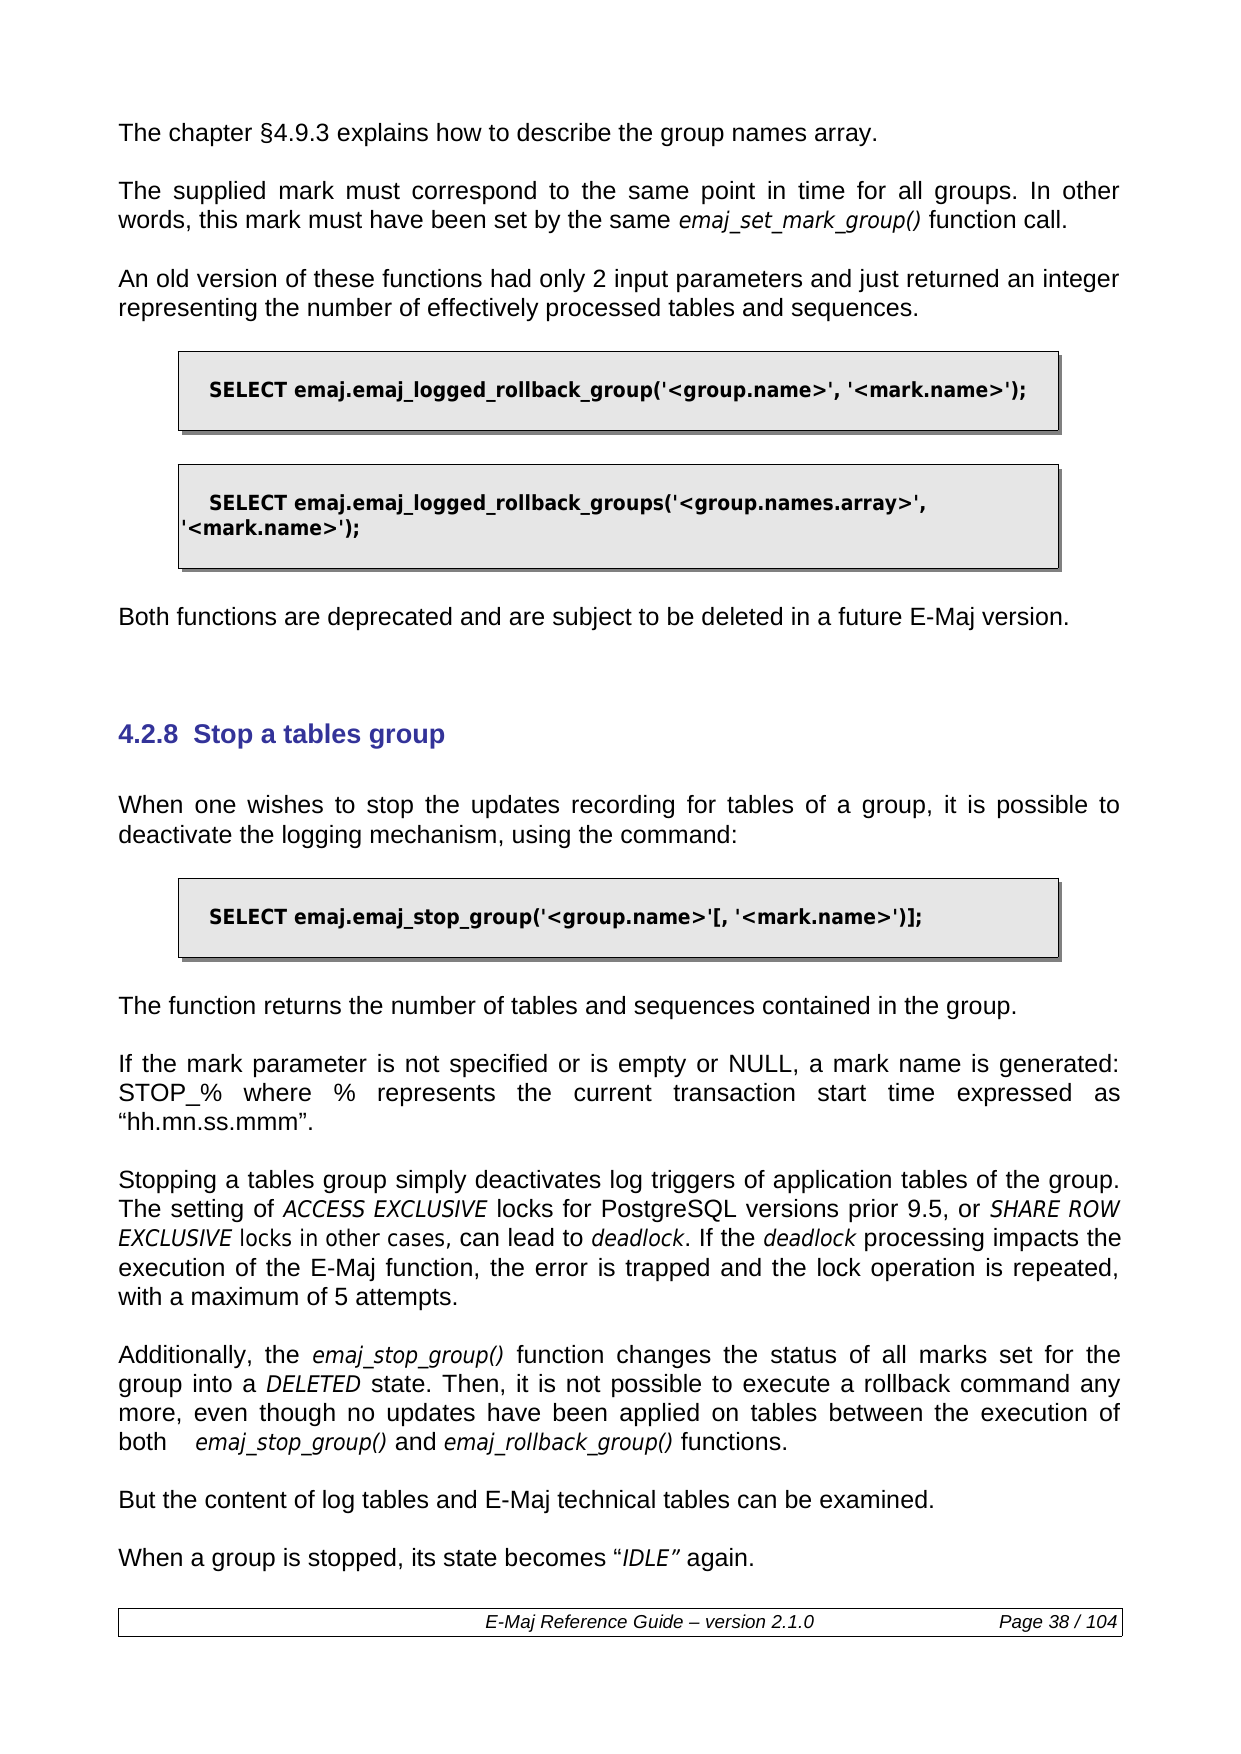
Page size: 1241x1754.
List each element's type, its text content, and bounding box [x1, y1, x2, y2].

text The supplied mark must correspond to the same point in time for all groups. In other words, this mark must have been set by the same emaj_set_mark_group() function call. [118, 176, 1122, 234]
text But the content of log tables and E-Maj technical tables can be examined. [118, 1485, 1122, 1514]
text The chapter §4.9.3 explains how to describe the group names array. [118, 118, 1122, 147]
text Both functions are deprecated and are subject to be deleted in a future E-Maj version. [118, 602, 1122, 631]
subtitle Stop a tables group [118, 718, 1122, 749]
text When a group is stopped, its state becomes “IDLE” again. [118, 1543, 1122, 1572]
text Stopping a tables group simply deactivates log triggers of application tables of the group. The setting of ACCESS EXCLUSIVE locks for PostgreSQL versions prior 9.5, or SHARE ROW EXCLUSIVE locks in other cases, can lead to deadlock. If the deadlock processing impacts the execution of the E-Maj function, the error is trapped and the lock operation is repeated, with a maximum of 5 attempts. [118, 1165, 1122, 1311]
text When one wishes to stop the updates recording for tables of a group, it is possible to deactivate the logging mechanism, using the command: [118, 790, 1122, 848]
text An old version of these functions had only 2 input parameters and just returned an integer representing the number of effectively processed tables and sequences. [118, 263, 1122, 322]
text The function returns the number of tables and sequences contained in the group. [118, 991, 1122, 1020]
text Additionally, the emaj_stop_group() function changes the status of all marks set for the group into a DELETED state. Then, it is not possible to execute a rollback command any more, even though no updates have been applied on tables between the execution of both emaj_stop_group() and emaj_rollback_group() functions. [118, 1339, 1122, 1456]
text SELECT emaj.emaj_logged_rollback_group('<group.name>', '<mark.name>'); [179, 375, 1058, 399]
text If the mark parameter is not specified or is empty or NULL, a mark name is generated: STOP_% where % represents the current transaction start time expressed as “hh.mn.ss.mmm”. [118, 1049, 1122, 1136]
text SELECT emaj.emaj_logged_rollback_groups('<group.names.array>', '<mark.name>'); [179, 488, 1058, 537]
text SELECT emaj.emaj_stop_group('<group.name>'[, '<mark.name>')]; [179, 902, 1058, 927]
